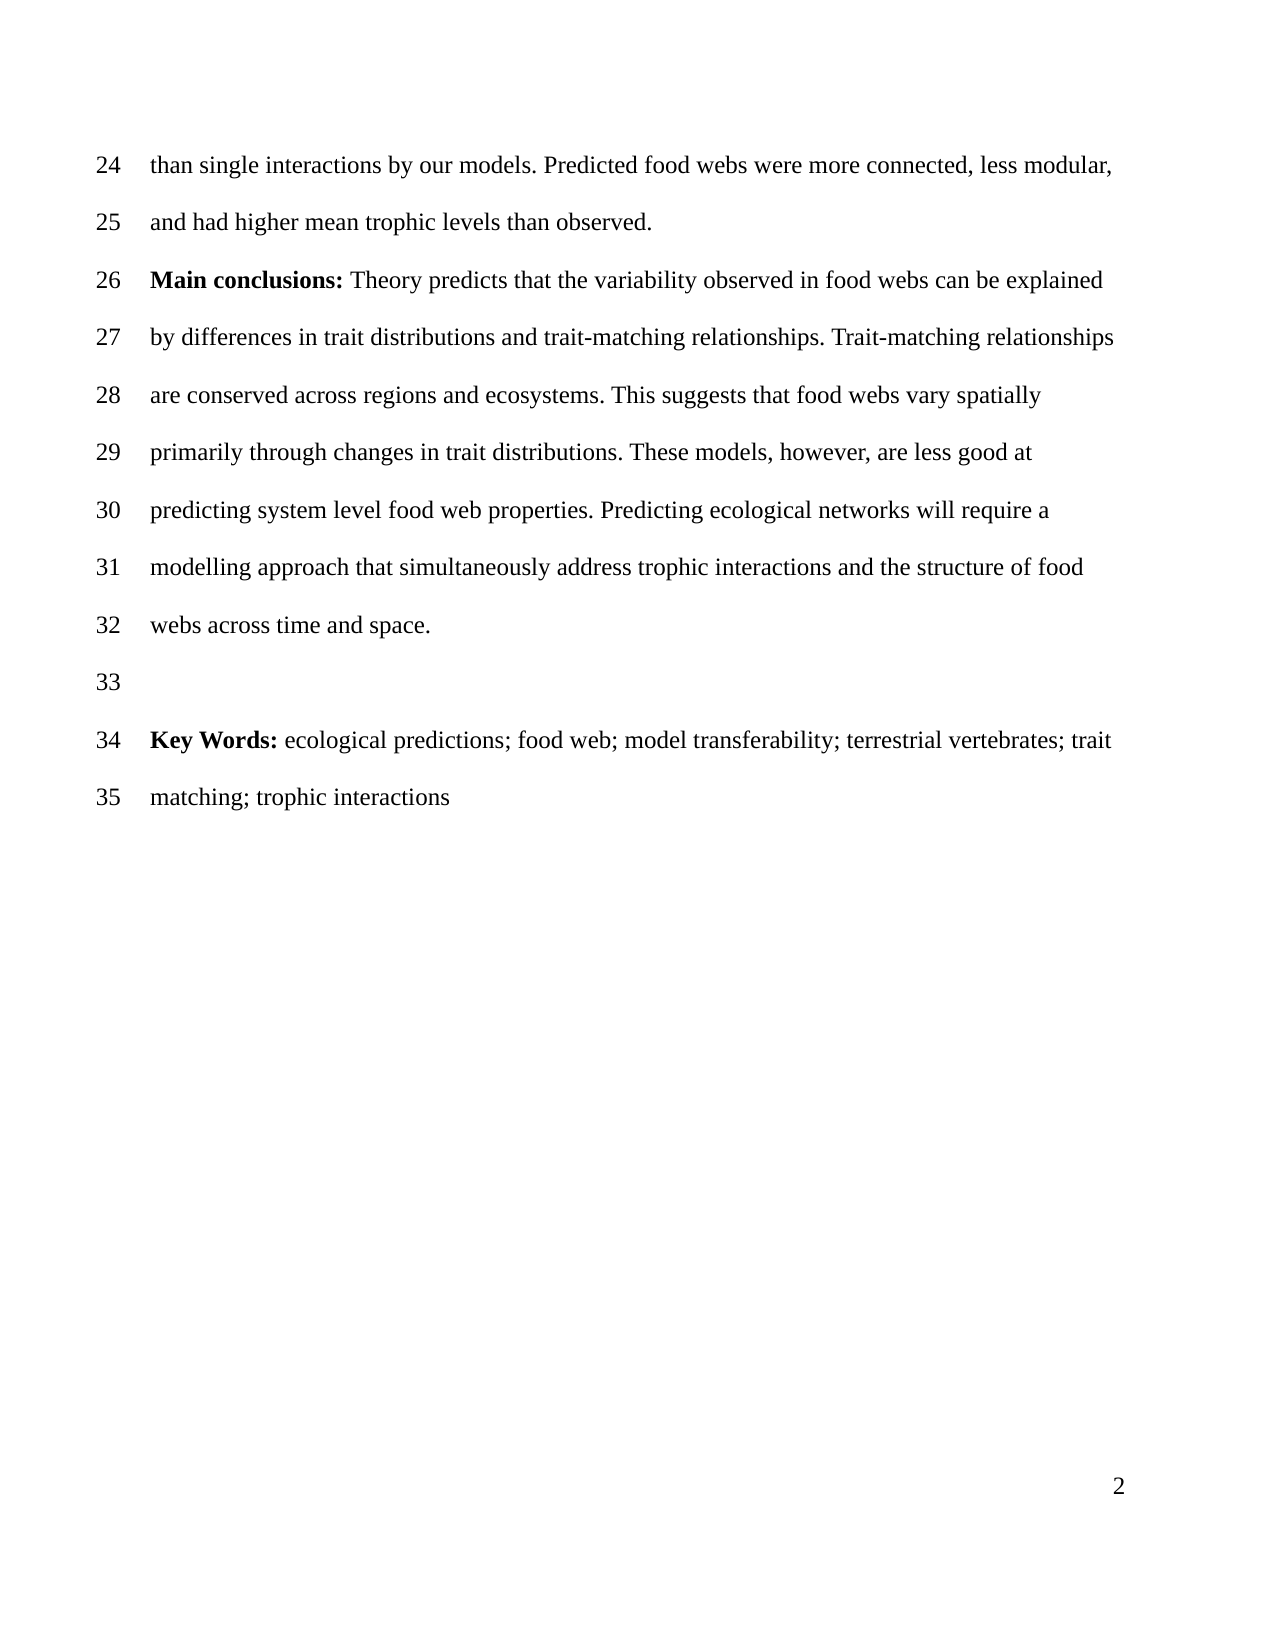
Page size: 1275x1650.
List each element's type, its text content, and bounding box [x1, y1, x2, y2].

text Key Words: ecological predictions; food web; model transferability; terrestrial vertebrates; trait matching; trophic interactions [150, 725, 1125, 811]
text Main conclusions: Theory predicts that the variability observed in food webs can be explained by differences in trait distributions and trait-matching relationships. Trait-matching relationships are conserved across regions and ecosystems. This suggests that food webs vary spatially primarily through changes in trait distributions. These models, however, are less good at predicting system level food web properties. Predicting ecological networks will require a modelling approach that simultaneously address trophic interactions and the structure of food webs across time and space. [150, 265, 1125, 639]
text than single interactions by our models. Predicted food webs were more connected, less modular, and had higher mean trophic levels than observed. [150, 150, 1125, 236]
